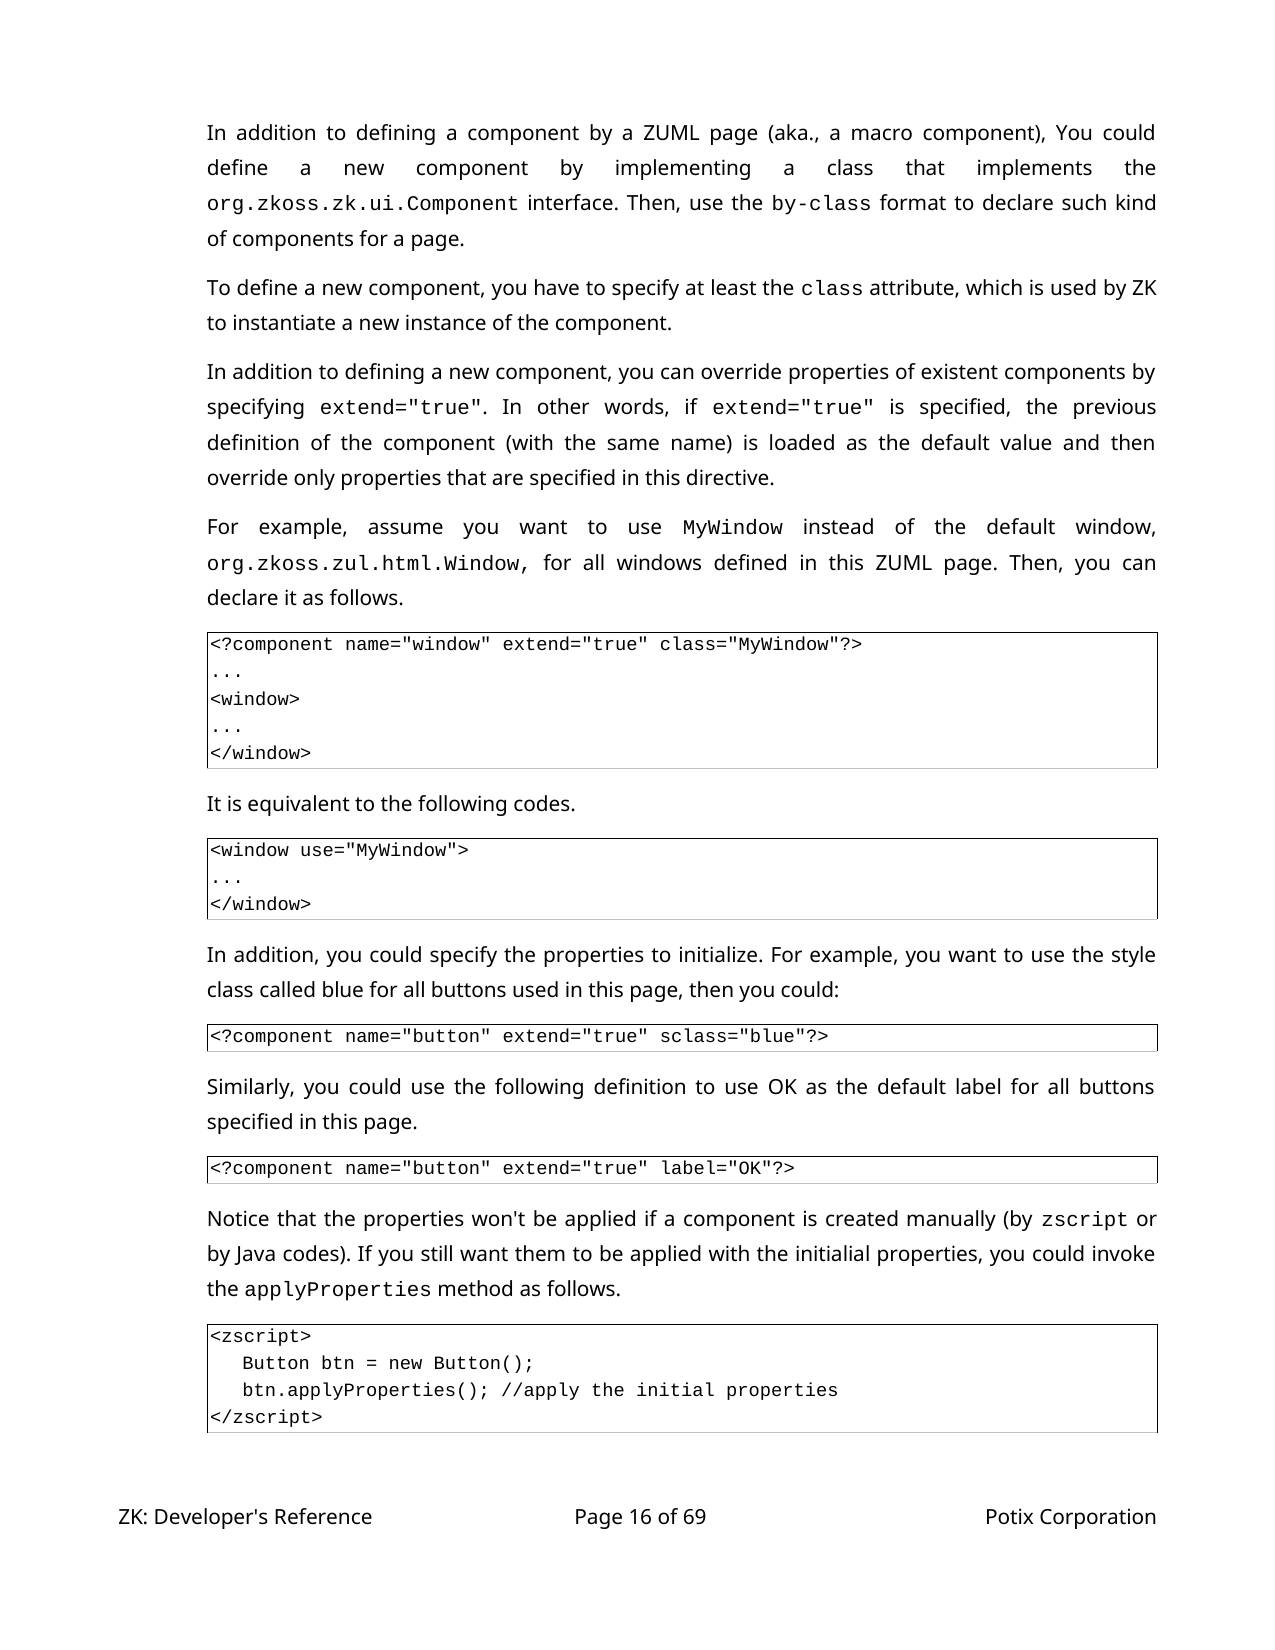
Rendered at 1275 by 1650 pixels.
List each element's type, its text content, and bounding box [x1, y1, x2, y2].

text Button btn = new Button(); [208, 1351, 1157, 1375]
text <window> [208, 686, 1157, 711]
text In addition to defining a component by a ZUML page (aka., a macro component), You could define a new component by implementing a class that implements the org.zkoss.zk.ui.Component interface. Then, use the by-class format to declare such kind of components for a page. [207, 118, 1157, 252]
text <zscript> [208, 1325, 1157, 1348]
text For example, assume you want to use MyWindow instead of the default window, org.zkoss.zul.html.Window, for all windows defined in this ZUML page. Then, you can declare it as follows. [207, 512, 1157, 611]
text ... [208, 659, 1157, 683]
text </window> [208, 741, 1157, 768]
text Notice that the properties won't be applied if a component is created manually (by zscript or by Java codes). If you still want them to be applied with the initialial properties, you could invoke the applyProperties method as follows. [207, 1204, 1157, 1303]
text <?component name="button" extend="true" sclass="blue"?> [208, 1025, 1157, 1051]
text btn.applyProperties(); //apply the initial properties [208, 1378, 1157, 1402]
text In addition to defining a new component, you can override properties of existent components by specifying extend="true". In other words, if extend="true" is specified, the previous definition of the component (with the same name) is loaded as the default value and then override only properties that are specified in this directive. [207, 357, 1157, 491]
text <window use="MyWindow"> [208, 839, 1157, 862]
text In addition, you could specify the properties to initialize. For example, you want to use the style class called blue for all buttons used in this page, then you could: [207, 940, 1157, 1003]
text To define a new component, you have to specify at least the class attribute, which is used by ZK to instantiate a new instance of the component. [207, 273, 1157, 337]
text </zscript> [208, 1405, 1157, 1432]
text It is equivalent to the following codes. [207, 789, 1157, 817]
text Similarly, you could use the following definition to use OK as the default label for all buttons specified in this page. [207, 1072, 1157, 1135]
text ... [208, 865, 1157, 889]
text <?component name="window" extend="true" class="MyWindow"?> [208, 633, 1157, 656]
text </window> [208, 892, 1157, 919]
text ... [208, 713, 1157, 738]
text <?component name="button" extend="true" label="OK"?> [208, 1157, 1157, 1183]
